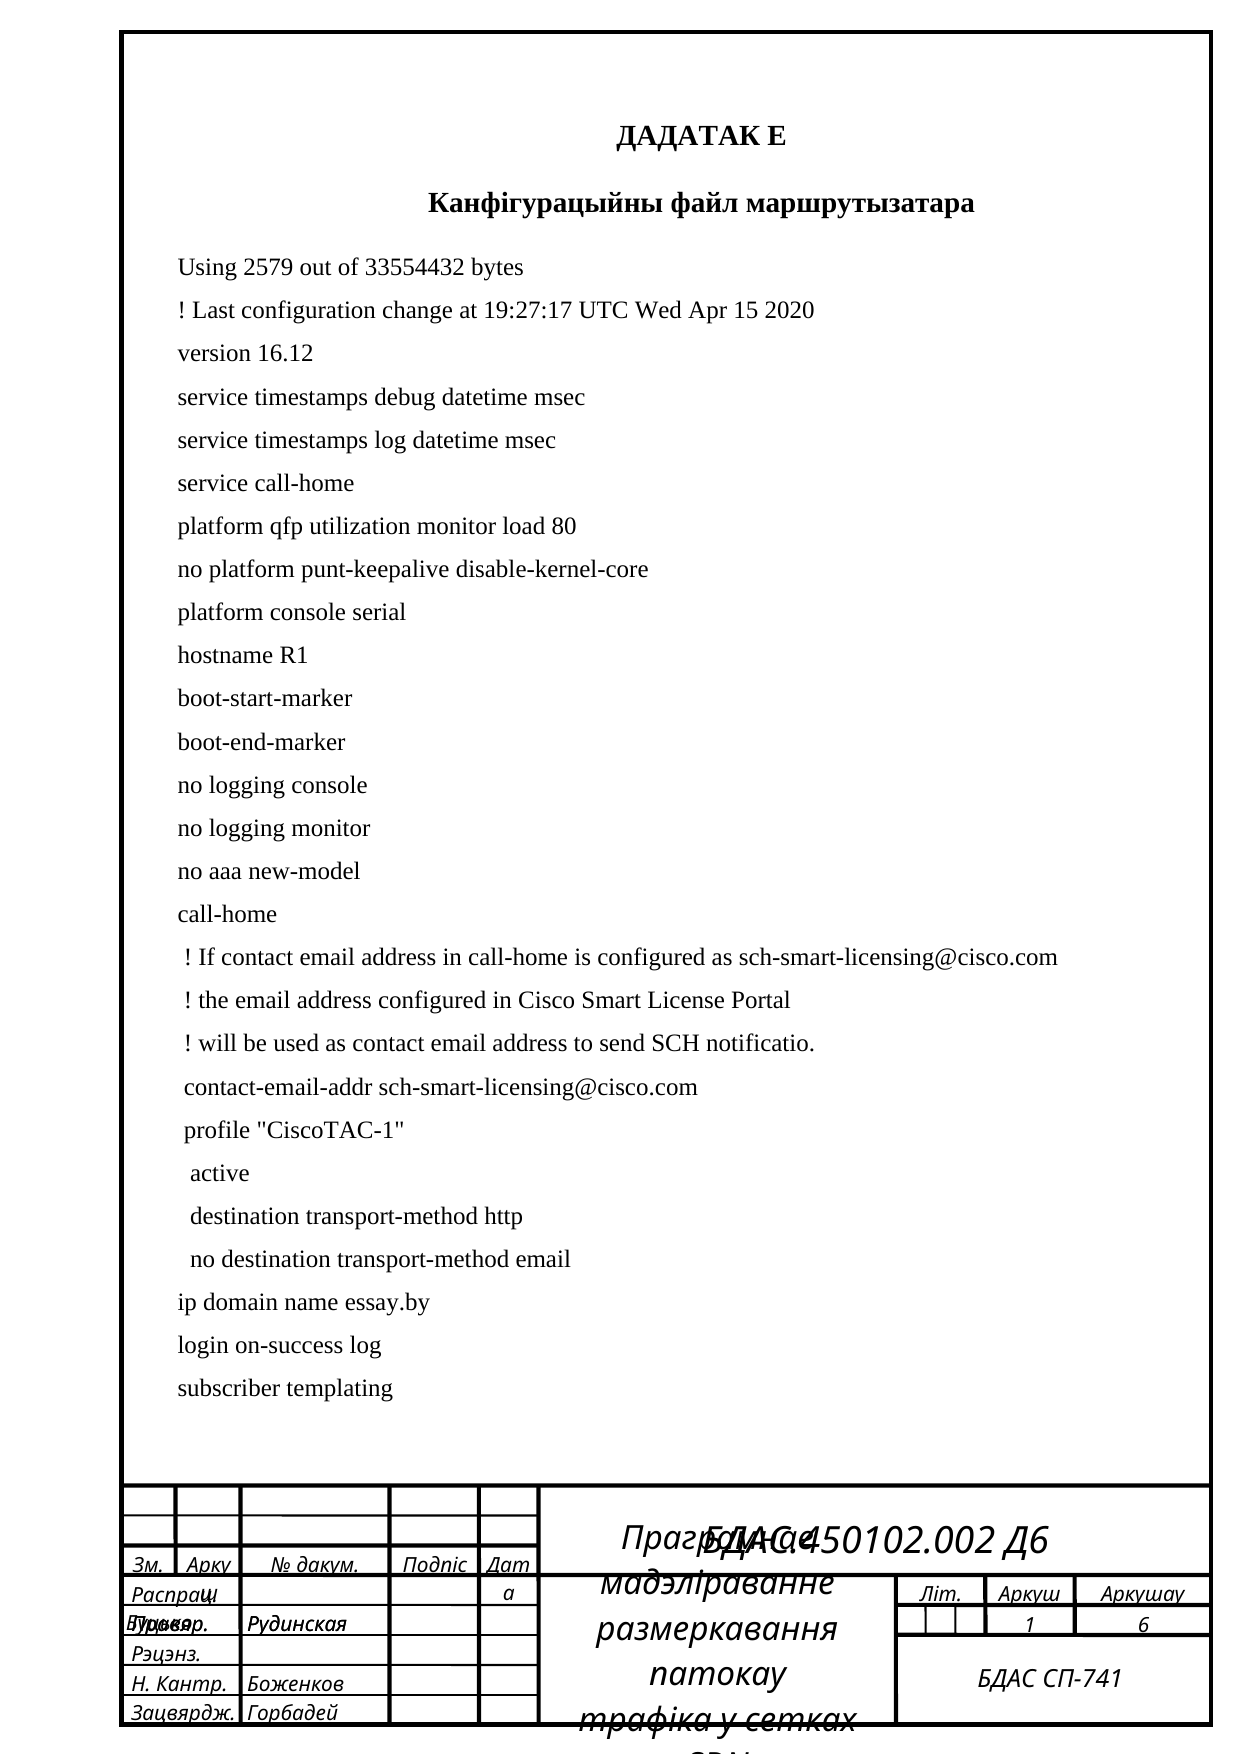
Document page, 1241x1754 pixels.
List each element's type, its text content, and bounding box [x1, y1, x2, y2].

text boot-start-marker [177, 683, 1152, 712]
text call-home [177, 899, 1152, 928]
text no destination transport-method email [177, 1244, 1152, 1273]
text no platform punt-keepalive disable-kernel-core [177, 554, 1152, 583]
text hostname R1 [177, 640, 1152, 669]
text no aaa new-model [177, 856, 1152, 885]
text version 16.12 [177, 338, 1152, 367]
text service timestamps debug datetime msec [177, 382, 1152, 410]
text active [177, 1158, 1152, 1187]
text ip domain name essay.by [177, 1287, 1152, 1316]
text ! If contact email address in call-home is configured as sch-smart-licensing@cisco.com [177, 942, 1152, 971]
text service timestamps log datetime msec [177, 425, 1152, 453]
subtitle Канфігурацыйны файл маршрутызатара [177, 185, 1152, 219]
subtitle ДАДАТАК E [177, 118, 1152, 152]
text ! will be used as contact email address to send SCH notificatio. [177, 1028, 1152, 1057]
text contact-email-addr sch-smart-licensing@cisco.com [177, 1072, 1152, 1100]
text Using 2579 out of 33554432 bytes [177, 252, 1152, 281]
text platform console serial [177, 597, 1152, 626]
text login on-success log [177, 1330, 1152, 1359]
text platform qfp utilization monitor load 80 [177, 511, 1152, 540]
text profile "CiscoTAC-1" [177, 1115, 1152, 1143]
text no logging console [177, 770, 1152, 798]
text no logging monitor [177, 813, 1152, 842]
text service call-home [177, 468, 1152, 497]
text ! the email address configured in Cisco Smart License Portal [177, 985, 1152, 1014]
text subscriber templating [177, 1373, 1152, 1402]
text ! Last configuration change at 19:27:17 UTC Wed Apr 15 2020 [177, 295, 1152, 324]
text boot-end-marker [177, 727, 1152, 755]
text destination transport-method http [177, 1201, 1152, 1230]
